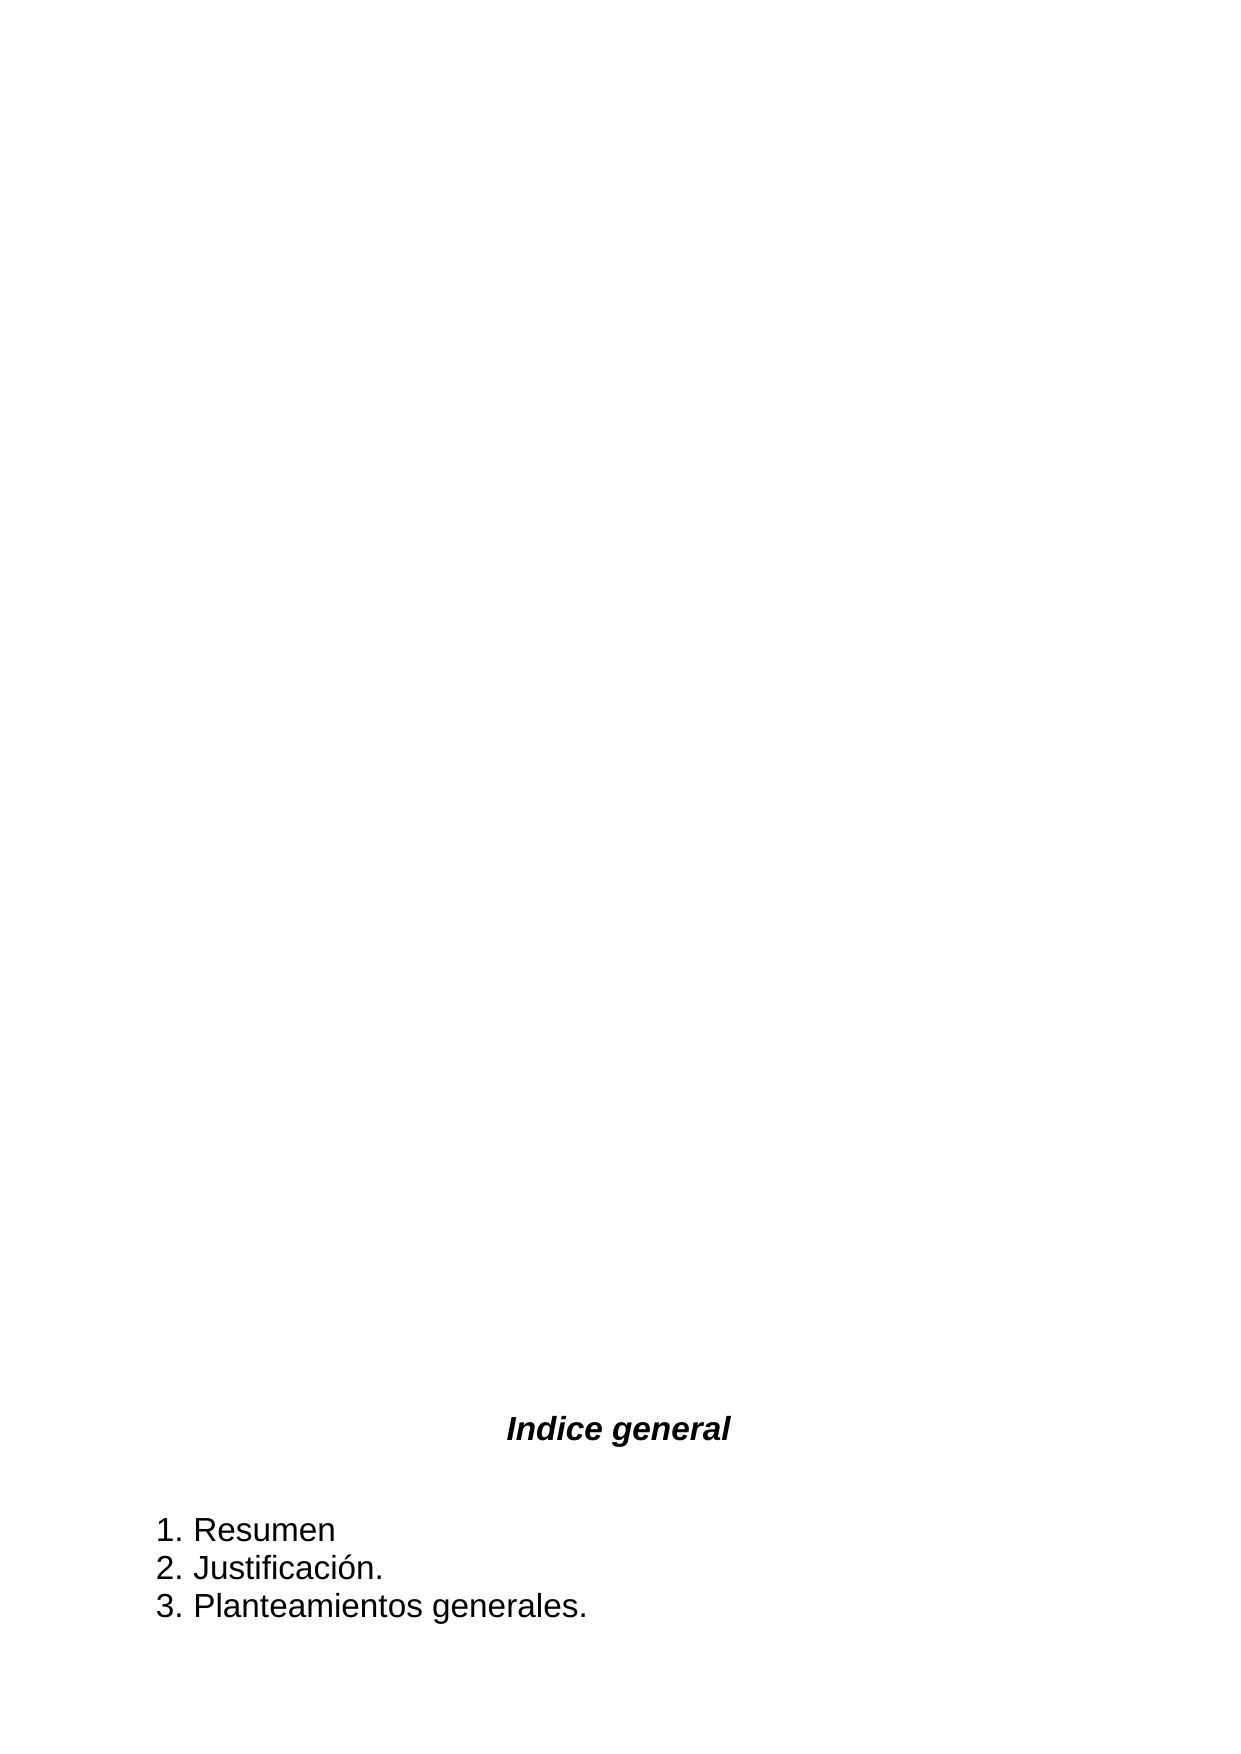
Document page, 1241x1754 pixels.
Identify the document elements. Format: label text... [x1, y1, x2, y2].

list Justificación. [156, 1548, 1122, 1587]
text Indice general [118, 1409, 1122, 1448]
list Resumen [156, 1510, 1122, 1548]
list Planteamientos generales. [156, 1587, 1122, 1625]
